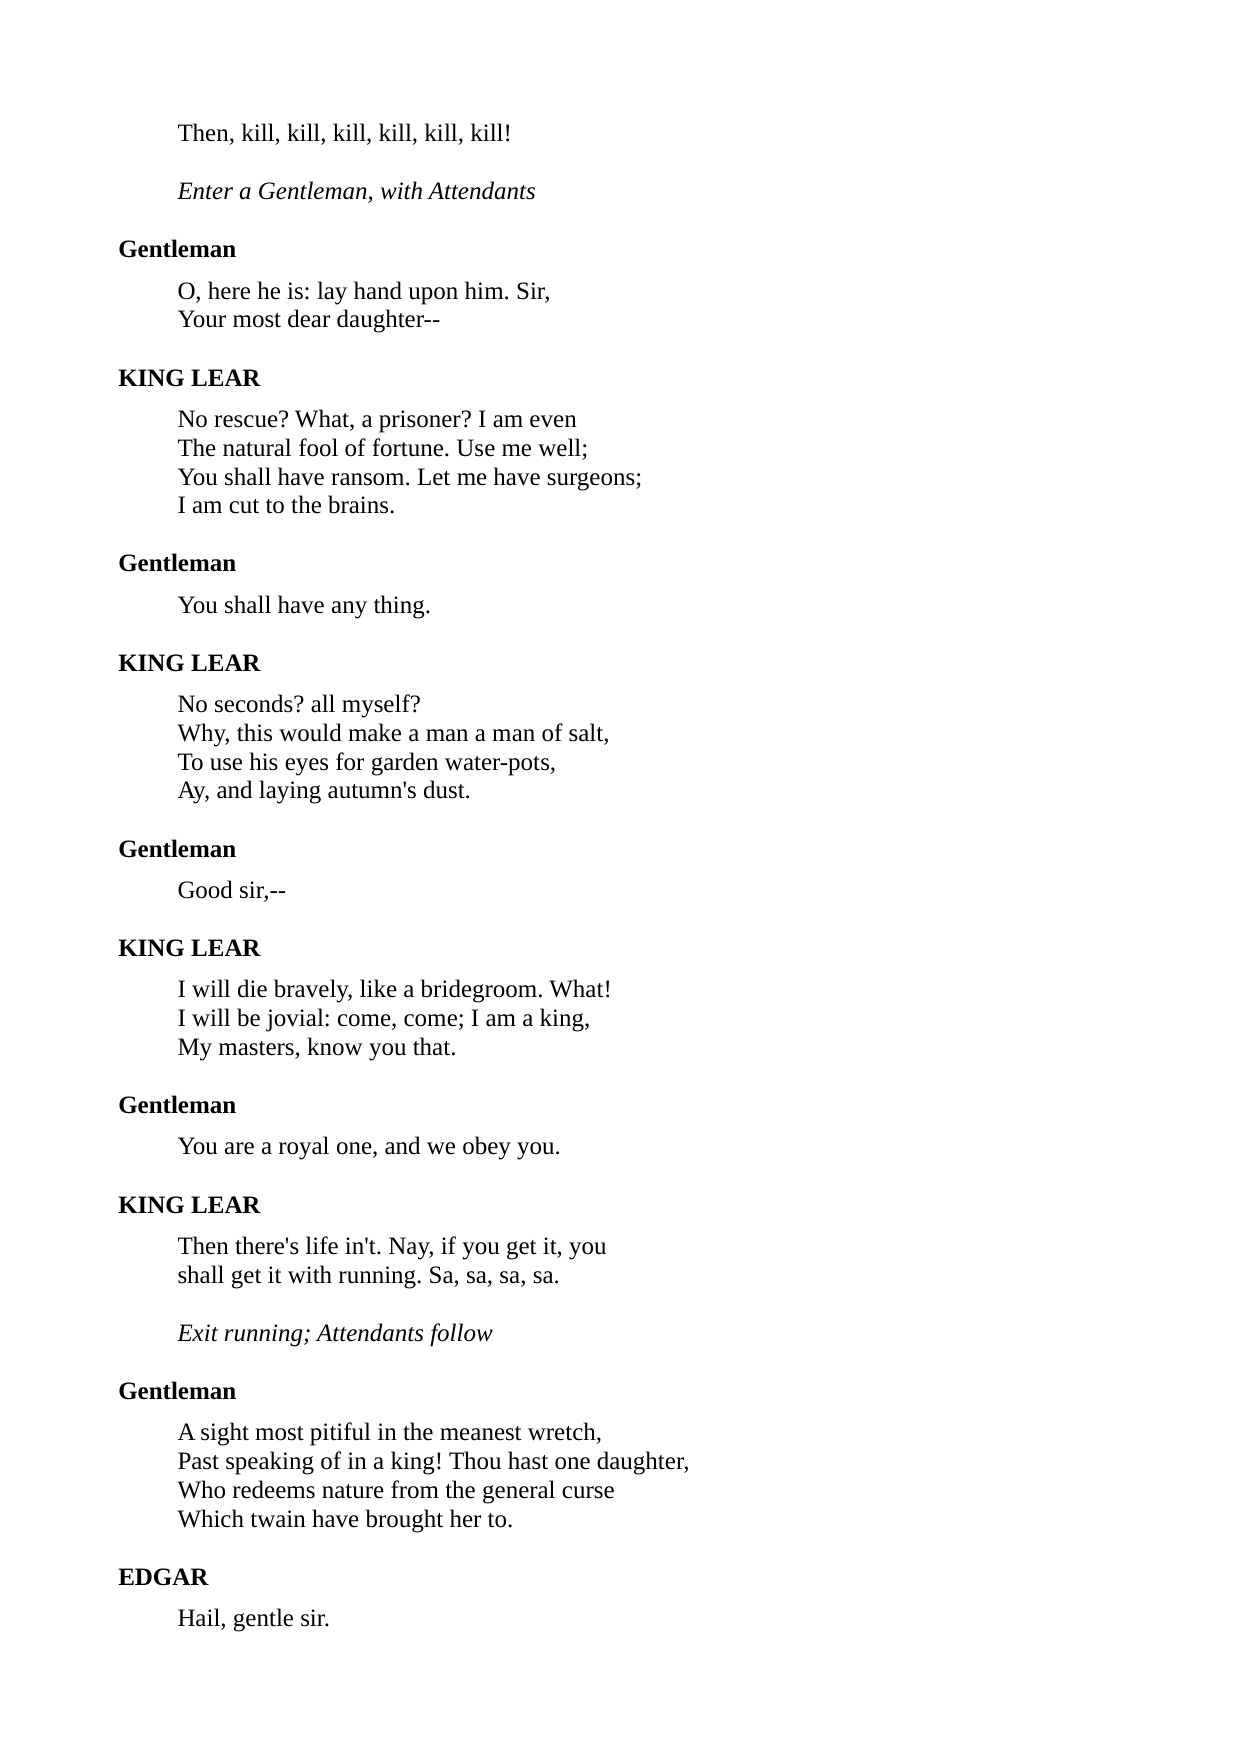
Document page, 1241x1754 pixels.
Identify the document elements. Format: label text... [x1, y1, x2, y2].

text You shall have any thing. [177, 590, 1063, 618]
text Then, kill, kill, kill, kill, kill, kill! [177, 118, 1063, 147]
text O, here he is: lay hand upon him. Sir, Your most dear daughter-- [177, 276, 1063, 333]
text Gentleman [118, 834, 1122, 862]
text Hail, gentle sir. [177, 1603, 1063, 1632]
text KING LEAR [118, 933, 1122, 962]
text Gentleman [118, 548, 1122, 577]
text Then there's life in't. Nay, if you get it, you shall get it with running. Sa, sa, sa, sa. [177, 1231, 1063, 1288]
text Gentleman [118, 1090, 1122, 1119]
text Gentleman [118, 1376, 1122, 1405]
text A sight most pitiful in the meanest wretch, Past speaking of in a king! Thou hast one daughter, Who redeems nature from the general curse Which twain have brought her to. [177, 1417, 1063, 1532]
text Exit running; Attendants follow [177, 1318, 1063, 1347]
text I will die bravely, like a bridegroom. What! I will be jovial: come, come; I am a king, My masters, know you that. [177, 974, 1063, 1061]
text You are a royal one, and we obey you. [177, 1131, 1063, 1160]
text KING LEAR [118, 648, 1122, 677]
text No rescue? What, a prisoner? I am even The natural fool of fortune. Use me well; You shall have ransom. Let me have surgeons; I am cut to the brains. [177, 404, 1063, 519]
text Gentleman [118, 234, 1122, 263]
text KING LEAR [118, 363, 1122, 392]
text Enter a Gentleman, with Attendants [177, 176, 1063, 205]
text KING LEAR [118, 1190, 1122, 1218]
text No seconds? all myself? Why, this would make a man a man of salt, To use his eyes for garden water-pots, Ay, and laying autumn's dust. [177, 689, 1063, 804]
text Good sir,-- [177, 875, 1063, 904]
text EDGAR [118, 1562, 1122, 1591]
